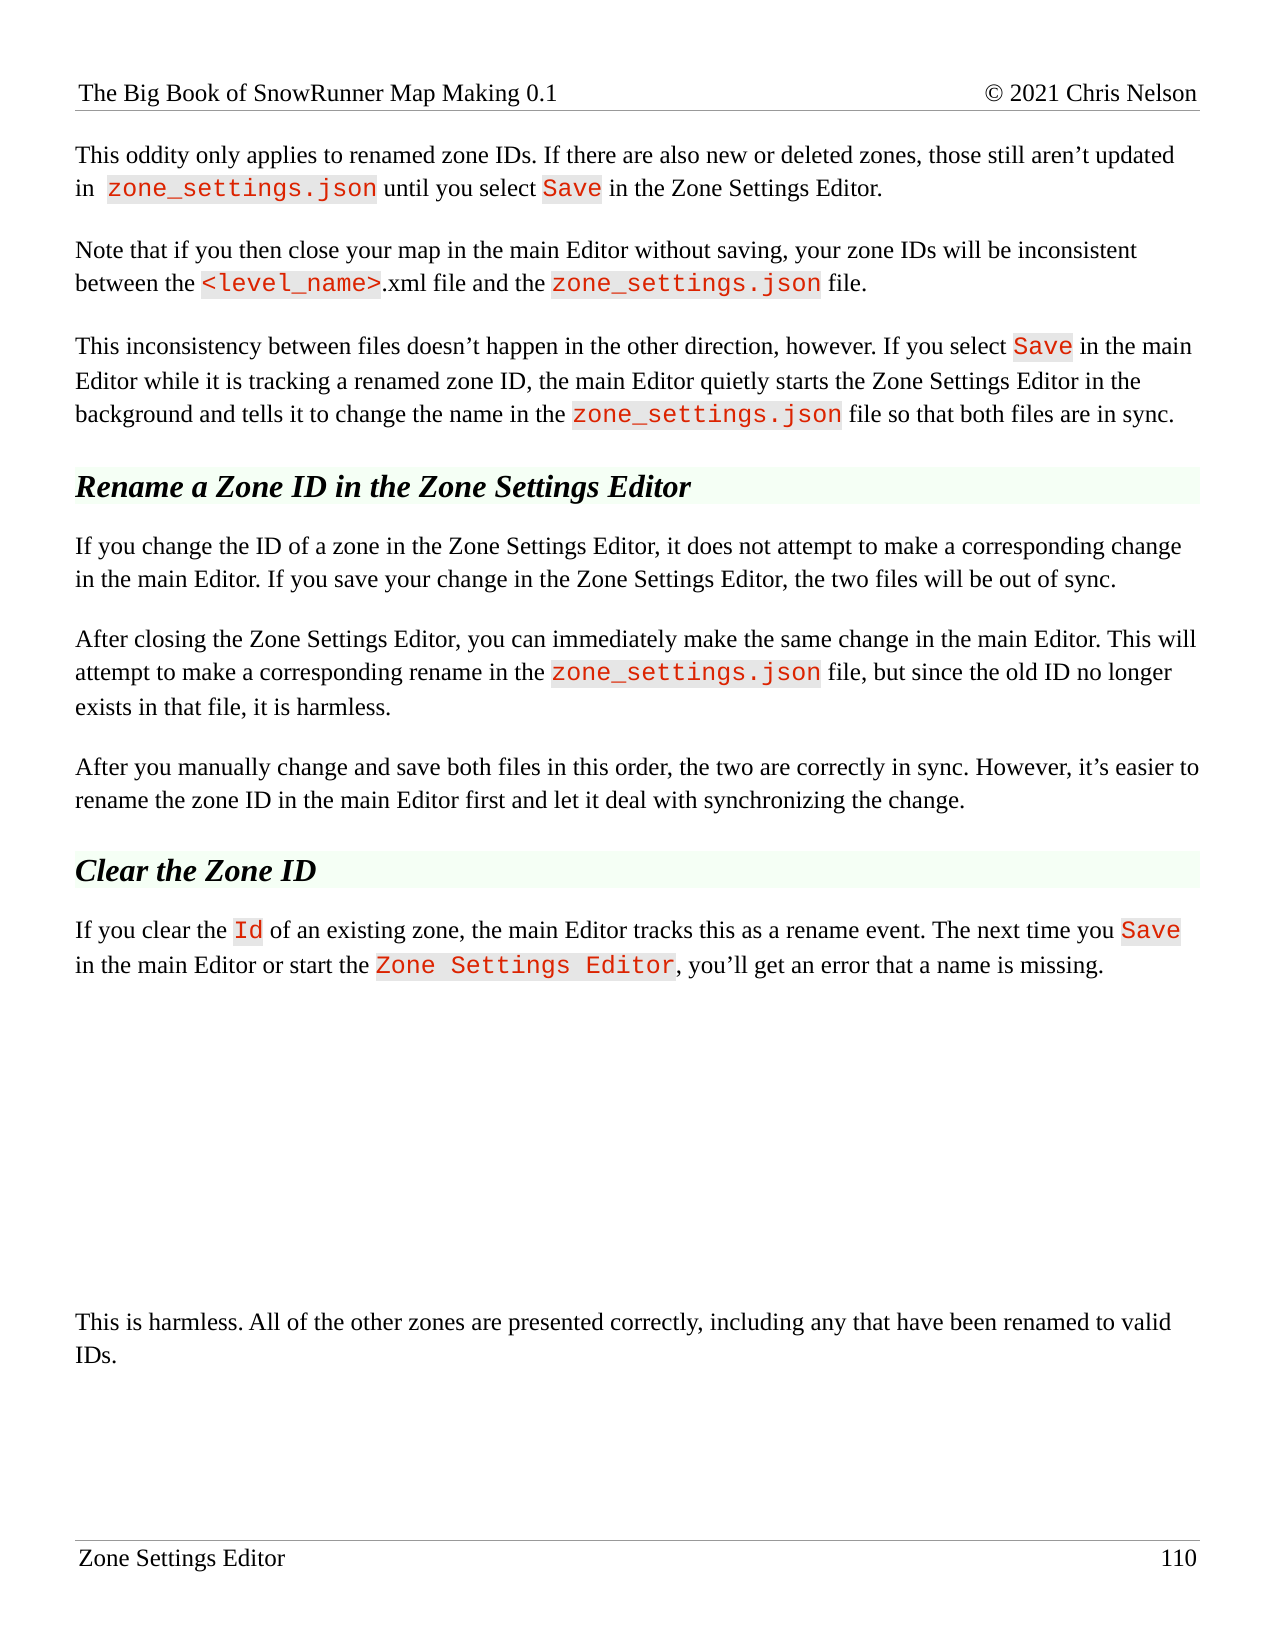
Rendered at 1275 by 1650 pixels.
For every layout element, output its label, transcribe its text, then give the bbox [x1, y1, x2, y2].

text Note that if you then close your map in the main Editor without saving, your zone IDs will be inconsistent between the <level_name>.xml file and the zone_settings.json file. [75, 235, 1200, 299]
text This oddity only applies to renamed zone IDs. If there are also new or deleted zones, those still aren’t updated in zone_settings.json until you select Save in the Zone Settings Editor. [75, 140, 1200, 204]
text This is harmless. All of the other zones are presented correctly, including any that have been renamed to valid IDs. [75, 1307, 1200, 1369]
text If you change the ID of a zone in the Zone Settings Editor, it does not attempt to make a corresponding change in the main Editor. If you save your change in the Zone Settings Editor, the two files will be out of sync. [75, 531, 1200, 593]
text After you manually change and save both files in this order, the two are correctly in sync. However, it’s easier to rename the zone ID in the main Editor first and let it deal with synchronizing the change. [75, 752, 1200, 814]
text If you clear the Id of an existing zone, the main Editor tracks this as a rename event. The next time you Save in the main Editor or start the Zone Settings Editor, you’ll get an error that a name is missing. [75, 915, 1200, 981]
subtitle Clear the Zone ID [75, 851, 1200, 888]
subtitle Rename a Zone ID in the Zone Settings Editor [75, 467, 1200, 504]
text This inconsistency between files doesn’t happen in the other direction, however. If you select Save in the main Editor while it is tracking a renamed zone ID, the main Editor quietly starts the Zone Settings Editor in the background and tells it to change the name in the zone_settings.json file so that both files are in sync. [75, 331, 1200, 430]
text After closing the Zone Settings Editor, you can immediately make the same change in the main Editor. This will attempt to make a corresponding rename in the zone_settings.json file, but since the old ID no longer exists in that file, it is harmless. [75, 624, 1200, 721]
